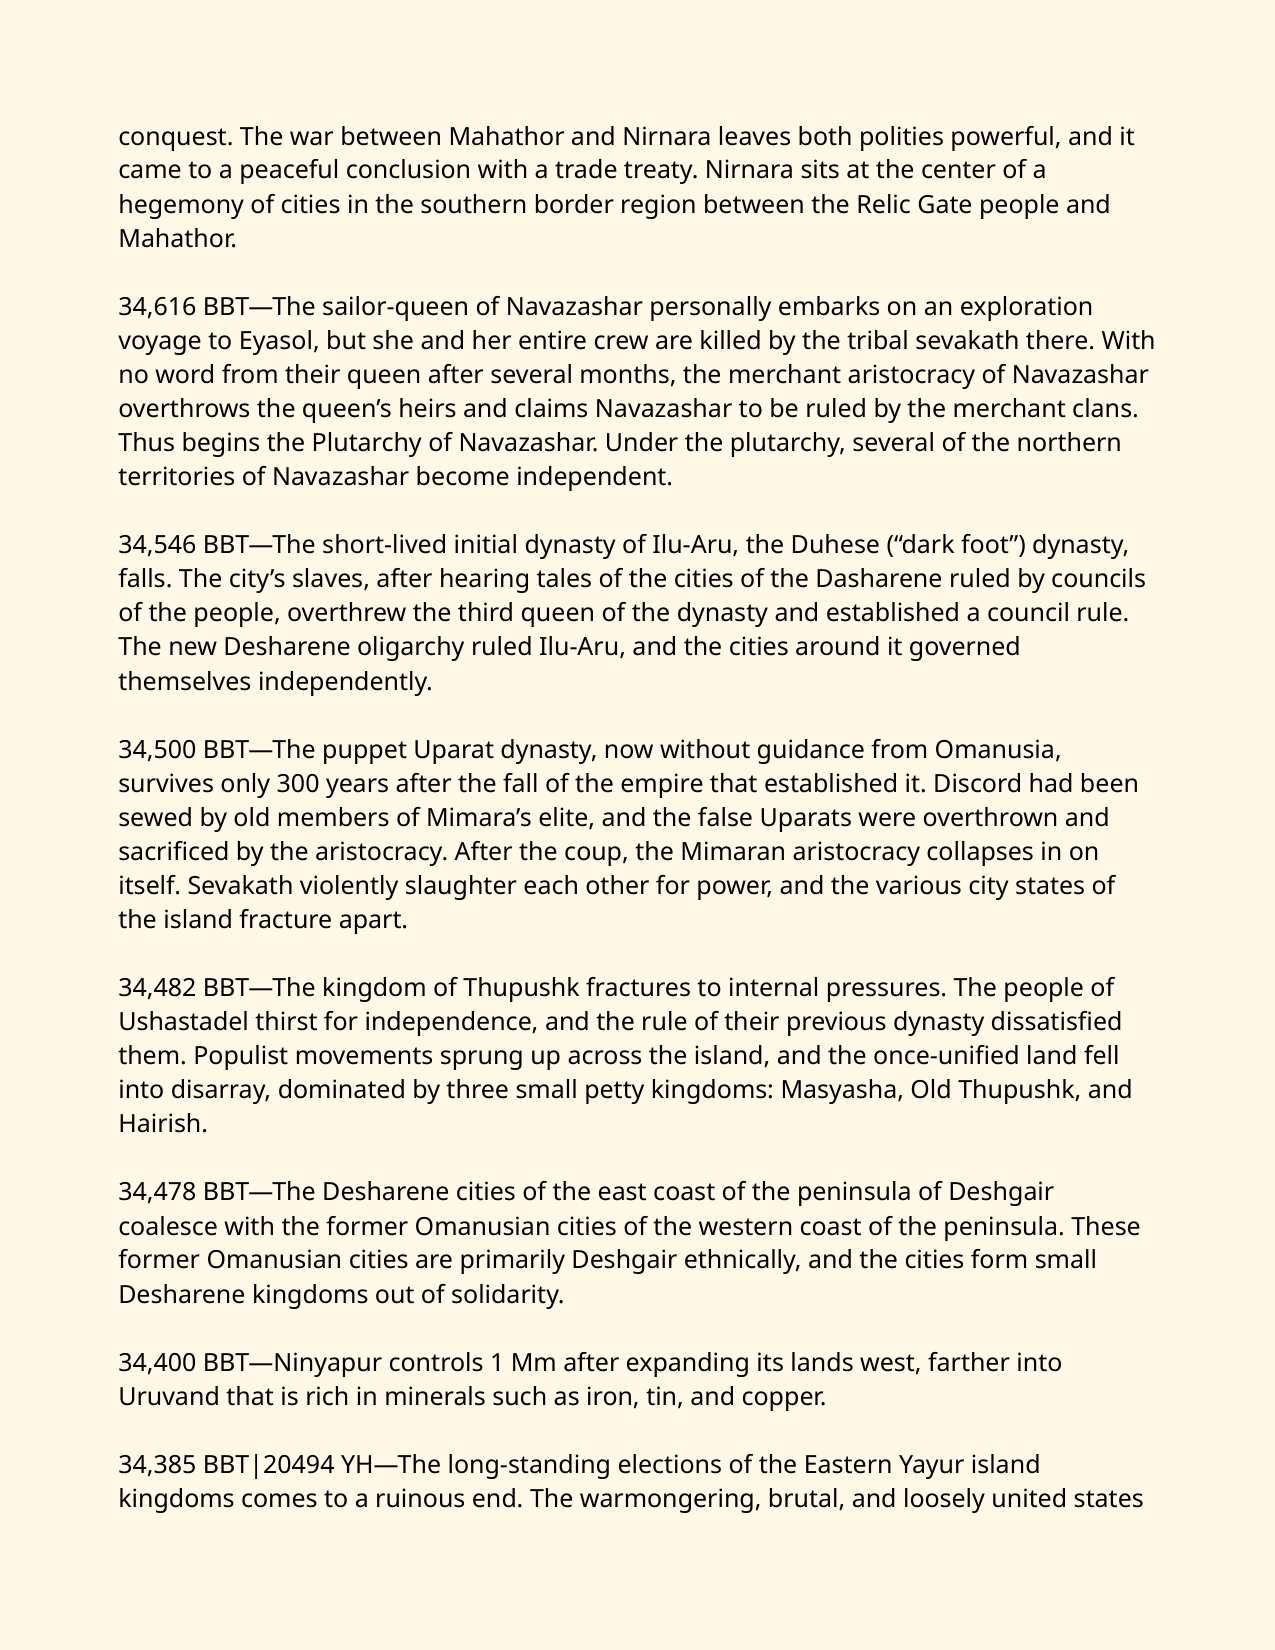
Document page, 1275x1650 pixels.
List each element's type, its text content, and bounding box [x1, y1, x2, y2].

text 34,500 BBT—The puppet Uparat dynasty, now without guidance from Omanusia, survives only 300 years after the fall of the empire that established it. Discord had been sewed by old members of Mimara’s elite, and the false Uparats were overthrown and sacrificed by the aristocracy. After the coup, the Mimaran aristocracy collapses in on itself. Sevakath violently slaughter each other for power, and the various city states of the island fracture apart. [118, 731, 1157, 936]
text conquest. The war between Mahathor and Nirnara leaves both polities powerful, and it came to a peaceful conclusion with a trade treaty. Nirnara sits at the center of a hegemony of cities in the southern border region between the Relic Gate people and Mahathor. [118, 118, 1157, 254]
text 34,400 BBT—Ninyapur controls 1 Mm after expanding its lands west, farther into Uruvand that is rich in minerals such as iron, tin, and copper. [118, 1344, 1157, 1412]
text 34,478 BBT—The Desharene cities of the east coast of the peninsula of Deshgair coalesce with the former Omanusian cities of the western coast of the peninsula. These former Omanusian cities are primarily Deshgair ethnically, and the cities form small Desharene kingdoms out of solidarity. [118, 1174, 1157, 1310]
text 34,482 BBT—The kingdom of Thupushk fractures to internal pressures. The people of Ushastadel thirst for independence, and the rule of their previous dynasty dissatisfied them. Populist movements sprung up across the island, and the once-unified land fell into disarray, dominated by three small petty kingdoms: Masyasha, Old Thupushk, and Hairish. [118, 970, 1157, 1140]
text 34,616 BBT—The sailor-queen of Navazashar personally embarks on an exploration voyage to Eyasol, but she and her entire crew are killed by the tribal sevakath there. With no word from their queen after several months, the merchant aristocracy of Navazashar overthrows the queen’s heirs and claims Navazashar to be ruled by the merchant clans. Thus begins the Plutarchy of Navazashar. Under the plutarchy, several of the northern territories of Navazashar become independent. [118, 288, 1157, 493]
text 34,385 BBT|20494 YH—The long-standing elections of the Eastern Yayur island kingdoms comes to a ruinous end. The warmongering, brutal, and loosely united states [118, 1447, 1157, 1515]
text 34,546 BBT—The short-lived initial dynasty of Ilu-Aru, the Duhese (“dark foot”) dynasty, falls. The city’s slaves, after hearing tales of the cities of the Dasharene ruled by councils of the people, overthrew the third queen of the dynasty and established a council rule. The new Desharene oligarchy ruled Ilu-Aru, and the cities around it governed themselves independently. [118, 527, 1157, 697]
